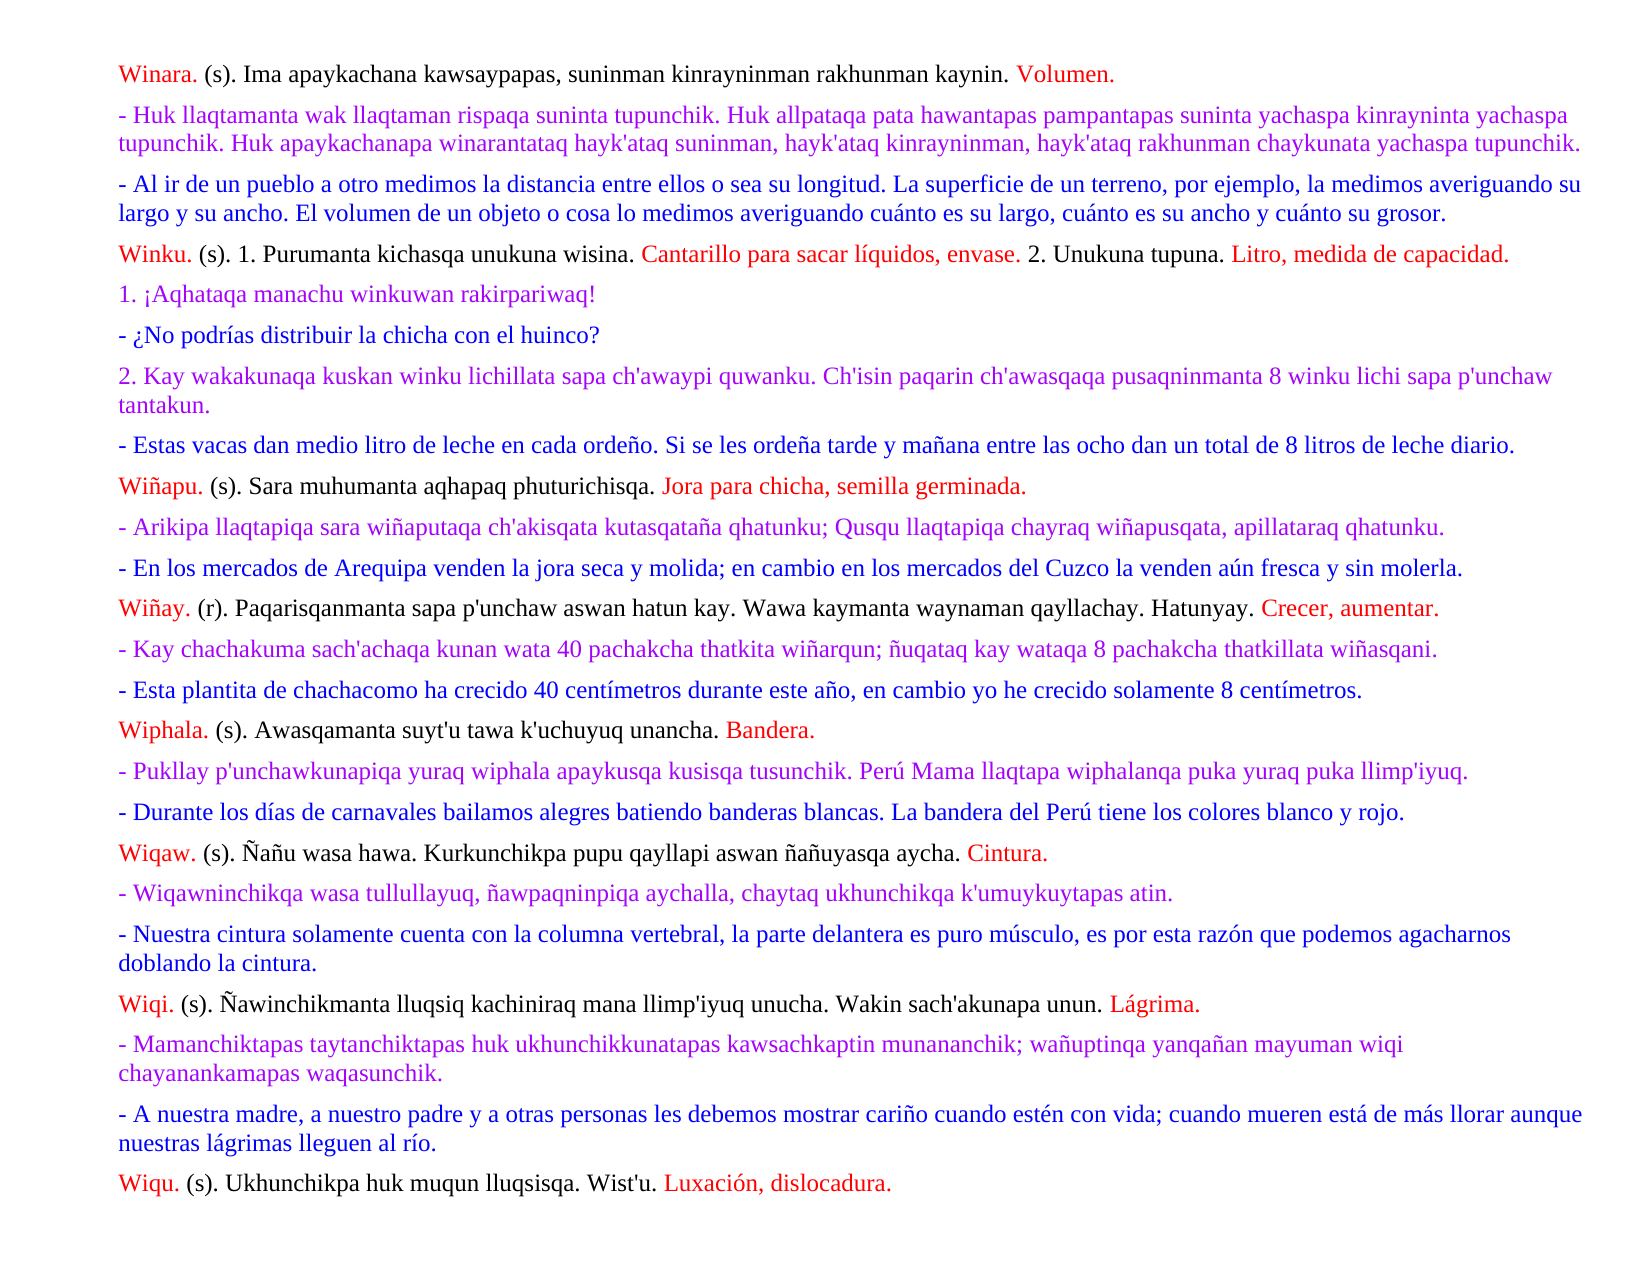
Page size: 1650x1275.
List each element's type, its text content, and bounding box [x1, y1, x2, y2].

text - Wiqawninchikqa wasa tullullayuq, ñawpaqninpiqa aychalla, chaytaq ukhunchikqa k'umuykuytapas atin. [118, 878, 1591, 907]
text - Durante los días de carnavales bailamos alegres batiendo banderas blancas. La bandera del Perú tiene los colores blanco y rojo. [118, 797, 1591, 826]
text Winku. (s). 1. Purumanta kichasqa unukuna wisina. Cantarillo para sacar líquidos, envase. 2. Unukuna tupuna. Litro, medida de capacidad. [118, 239, 1591, 267]
text - Nuestra cintura solamente cuenta con la columna vertebral, la parte delantera es puro músculo, es por esta razón que podemos agacharnos doblando la cintura. [118, 919, 1591, 977]
text Wiqaw. (s). Ñañu wasa hawa. Kurkunchikpa pupu qayllapi aswan ñañuyasqa aycha. Cintura. [118, 838, 1591, 866]
text - Mamanchiktapas taytanchiktapas huk ukhunchikkunatapas kawsachkaptin munananchik; wañuptinqa yanqañan mayuman wiqi chayanankamapas waqasunchik. [118, 1029, 1591, 1087]
text - Kay chachakuma sach'achaqa kunan wata 40 pachakcha thatkita wiñarqun; ñuqataq kay wataqa 8 pachakcha thatkillata wiñasqani. [118, 634, 1591, 663]
text 2. Kay wakakunaqa kuskan winku lichillata sapa ch'awaypi quwanku. Ch'isin paqarin ch'awasqaqa pusaqninmanta 8 winku lichi sapa p'unchaw tantakun. [118, 361, 1591, 418]
text Wiqi. (s). Ñawinchikmanta lluqsiq kachiniraq mana llimp'iyuq unucha. Wakin sach'akunapa unun. Lágrima. [118, 989, 1591, 1017]
text - ¿No podrías distribuir la chicha con el huinco? [118, 320, 1591, 349]
text - Esta plantita de chachacomo ha crecido 40 centímetros durante este año, en cambio yo he crecido solamente 8 centímetros. [118, 675, 1591, 703]
text - Arikipa llaqtapiqa sara wiñaputaqa ch'akisqata kutasqataña qhatunku; Qusqu llaqtapiqa chayraq wiñapusqata, apillataraq qhatunku. [118, 512, 1591, 541]
text Wiñapu. (s). Sara muhumanta aqhapaq phuturichisqa. Jora para chicha, semilla germinada. [118, 471, 1591, 500]
text - Estas vacas dan medio litro de leche en cada ordeño. Si se les ordeña tarde y mañana entre las ocho dan un total de 8 litros de leche diario. [118, 430, 1591, 459]
text - Huk llaqtamanta wak llaqtaman rispaqa suninta tupunchik. Huk allpataqa pata hawantapas pampantapas suninta yachaspa kinrayninta yachaspa tupunchik. Huk apaykachanapa winarantataq hayk'ataq suninman, hayk'ataq kinrayninman, hayk'ataq rakhunman chaykunata yachaspa tupunchik. [118, 100, 1591, 157]
text 1. ¡Aqhataqa manachu winkuwan rakirpariwaq! [118, 279, 1591, 308]
text - Pukllay p'unchawkunapiqa yuraq wiphala apaykusqa kusisqa tusunchik. Perú Mama llaqtapa wiphalanqa puka yuraq puka llimp'iyuq. [118, 756, 1591, 785]
text Winara. (s). Ima apaykachana kawsaypapas, suninman kinrayninman rakhunman kaynin. Volumen. [118, 59, 1591, 88]
text Wiphala. (s). Awasqamanta suyt'u tawa k'uchuyuq unancha. Bandera. [118, 716, 1591, 744]
text - Al ir de un pueblo a otro medimos la distancia entre ellos o sea su longitud. La superficie de un terreno, por ejemplo, la medimos averiguando su largo y su ancho. El volumen de un objeto o cosa lo medimos averiguando cuánto es su largo, cuánto es su ancho y cuánto su grosor. [118, 169, 1591, 227]
text - En los mercados de Arequipa venden la jora seca y molida; en cambio en los mercados del Cuzco la venden aún fresca y sin molerla. [118, 553, 1591, 581]
text - A nuestra madre, a nuestro padre y a otras personas les debemos mostrar cariño cuando estén con vida; cuando mueren está de más llorar aunque nuestras lágrimas lleguen al río. [118, 1099, 1591, 1156]
text Wiñay. (r). Paqarisqanmanta sapa p'unchaw aswan hatun kay. Wawa kaymanta waynaman qayllachay. Hatunyay. Crecer, aumentar. [118, 593, 1591, 622]
text Wiqu. (s). Ukhunchikpa huk muqun lluqsisqa. Wist'u. Luxación, dislocadura. [118, 1168, 1591, 1197]
